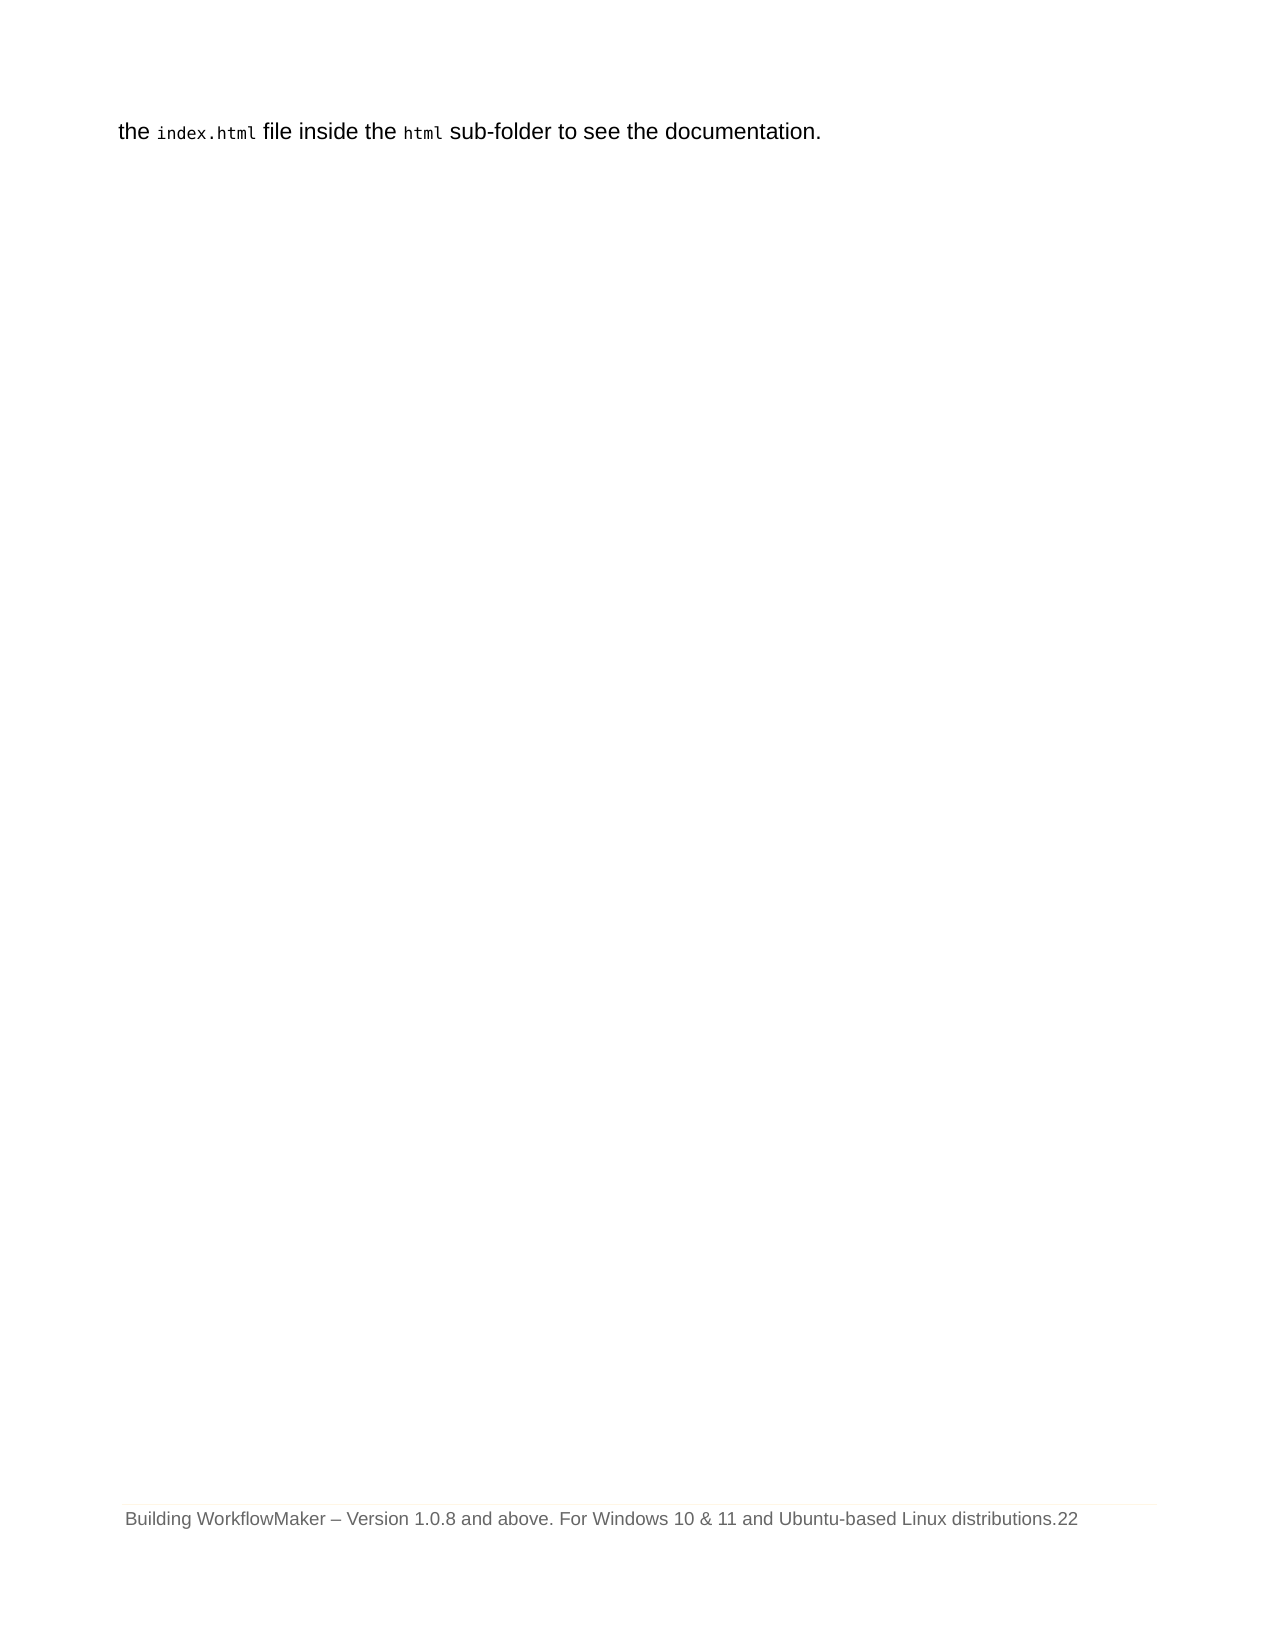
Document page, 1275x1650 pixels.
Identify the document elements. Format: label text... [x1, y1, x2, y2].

text the index.html file inside the html sub-folder to see the documentation. [118, 118, 1157, 144]
